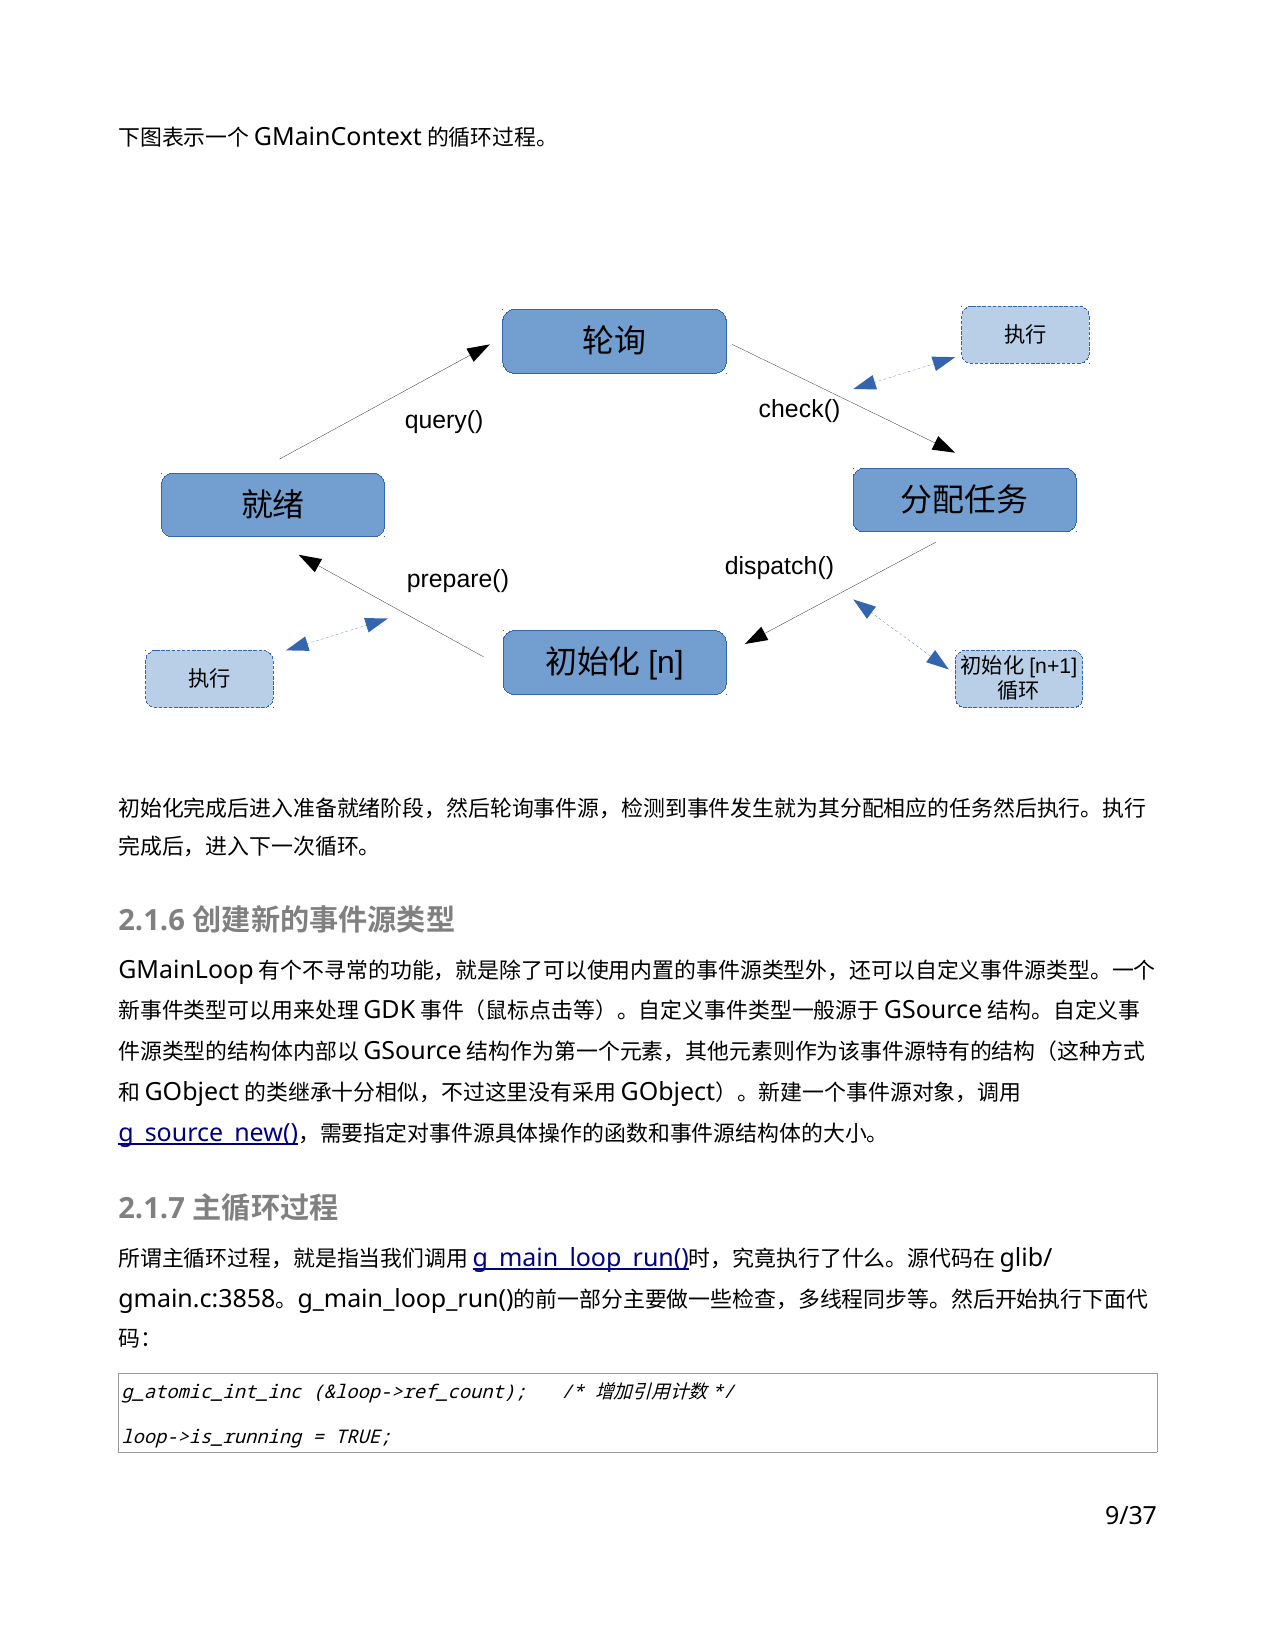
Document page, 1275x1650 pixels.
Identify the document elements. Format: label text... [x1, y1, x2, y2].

text loop->is_running = TRUE; [119, 1420, 1157, 1452]
text GMainLoop有个不寻常的功能，就是除了可以使用内置的事件源类型外，还可以自定义事件源类型。一个新事件类型可以用来处理GDK事件（鼠标点击等）。自定义事件类型一般源于GSource结构。自定义事件源类型的结构体内部以GSource结构作为第一个元素，其他元素则作为该事件源特有的结构（这种方式和GObject的类继承十分相似，不过这里没有采用GObject）。新建一个事件源对象，调用g_source_new()，需要指定对事件源具体操作的函数和事件源结构体的大小。 [118, 951, 1157, 1149]
subtitle 2.1.6 创建新的事件源类型 [118, 896, 1157, 939]
text 下图表示一个GMainContext的循环过程。 [118, 118, 1157, 152]
text g_atomic_int_inc (&loop->ref_count); /* 增加引用计数 */ [119, 1374, 1157, 1403]
subtitle 2.1.7 主循环过程 [118, 1184, 1157, 1227]
text 初始化完成后进入准备就绪阶段，然后轮询事件源，检测到事件发生就为其分配相应的任务然后执行。执行完成后，进入下一次循环。 [118, 229, 1157, 861]
text 所谓主循环过程，就是指当我们调用g_main_loop_run()时，究竟执行了什么。源代码在glib/gmain.c:3858。g_main_loop_run()的前一部分主要做一些检查，多线程同步等。然后开始执行下面代码： [118, 1239, 1157, 1352]
